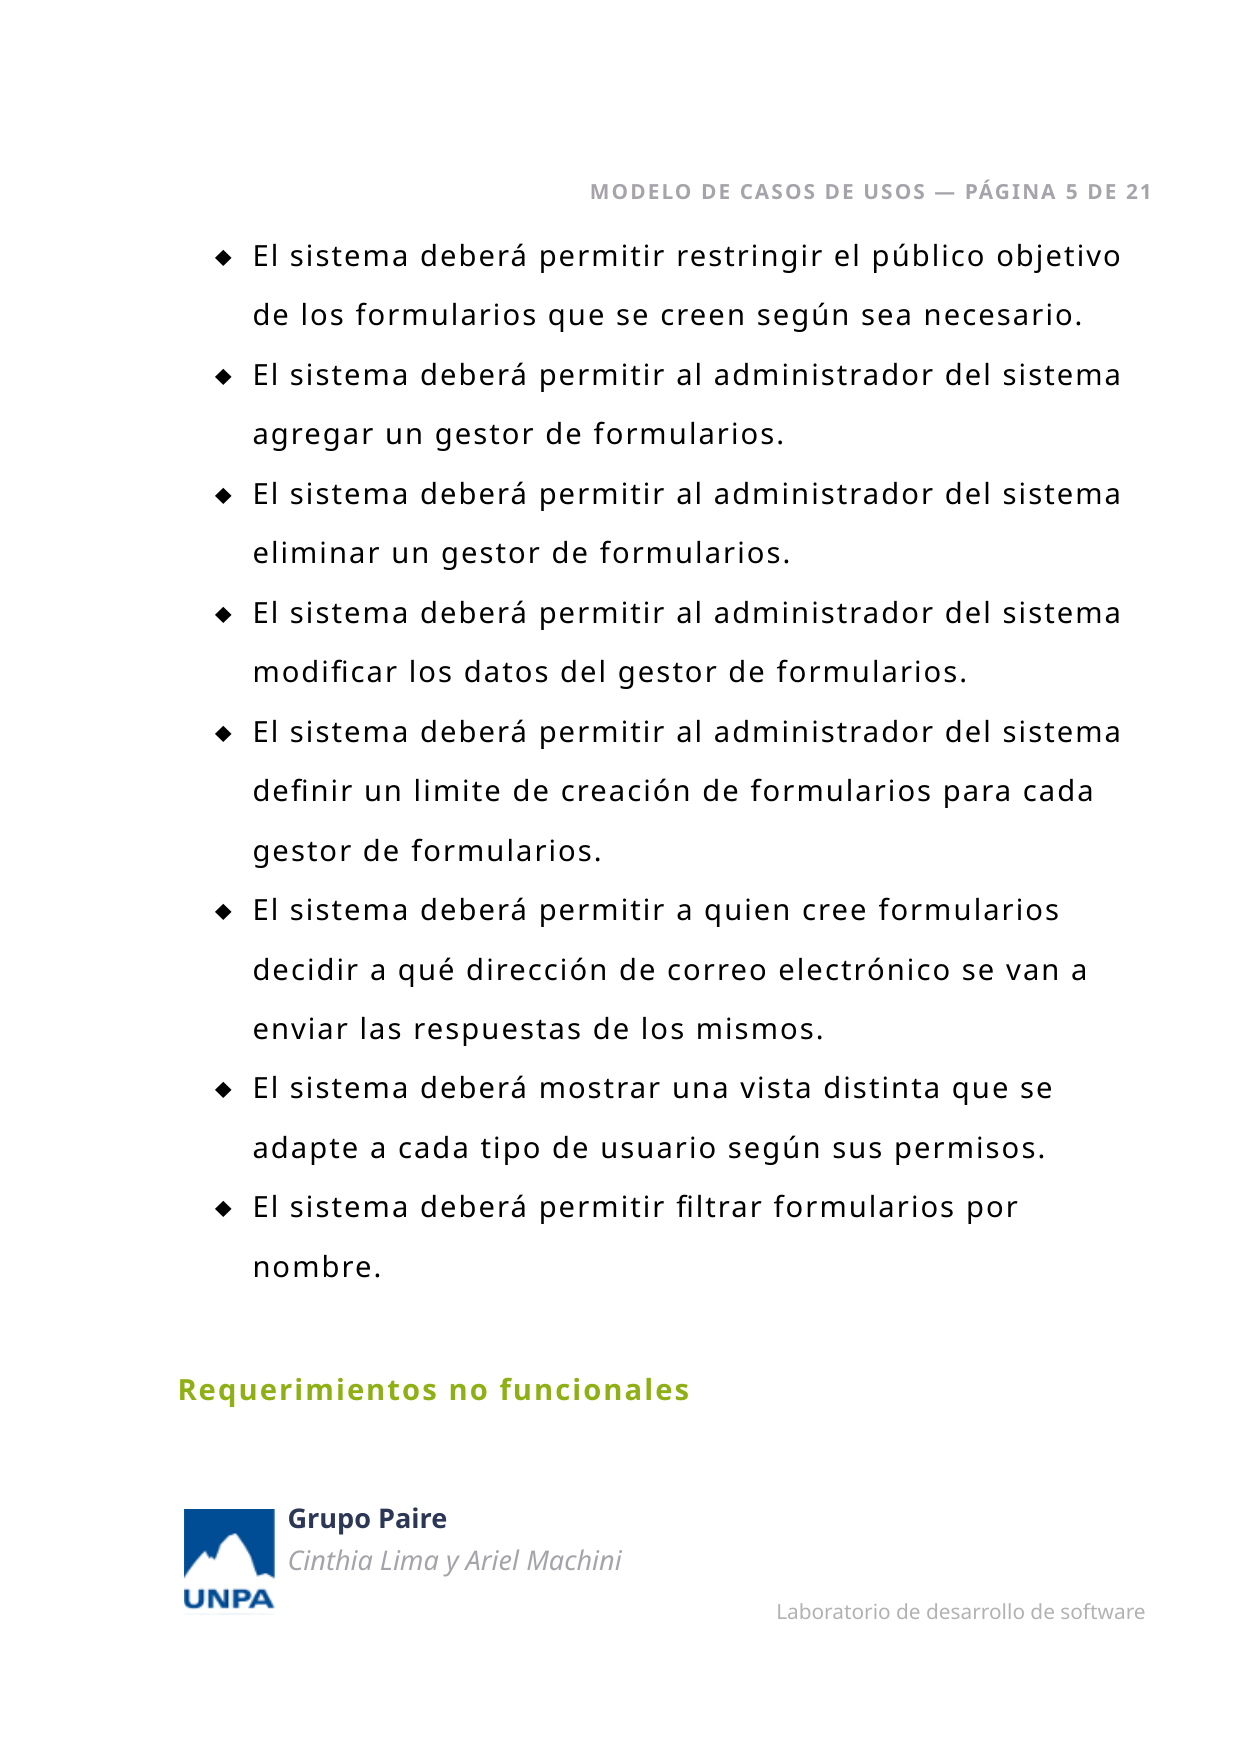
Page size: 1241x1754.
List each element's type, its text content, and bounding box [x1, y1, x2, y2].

picture [184, 1509, 275, 1615]
text Requerimientos no funcionales [177, 1369, 1152, 1409]
list El sistema deberá permitir al administrador del sistema definir un limite de creación de formularios para cada gestor de formularios. [215, 711, 1152, 869]
list El sistema deberá permitir a quien cree formularios decidir a qué dirección de correo electrónico se van a enviar las respuestas de los mismos. [215, 889, 1152, 1048]
list El sistema deberá permitir filtrar formularios por nombre. [215, 1187, 1152, 1286]
list El sistema deberá mostrar una vista distinta que se adapte a cada tipo de usuario según sus permisos. [215, 1068, 1152, 1167]
list El sistema deberá permitir al administrador del sistema modificar los datos del gestor de formularios. [215, 592, 1152, 691]
list El sistema deberá permitir al administrador del sistema eliminar un gestor de formularios. [215, 473, 1152, 572]
list El sistema deberá permitir restringir el público objetivo de los formularios que se creen según sea necesario. [215, 235, 1152, 334]
list El sistema deberá permitir al administrador del sistema agregar un gestor de formularios. [215, 354, 1152, 453]
